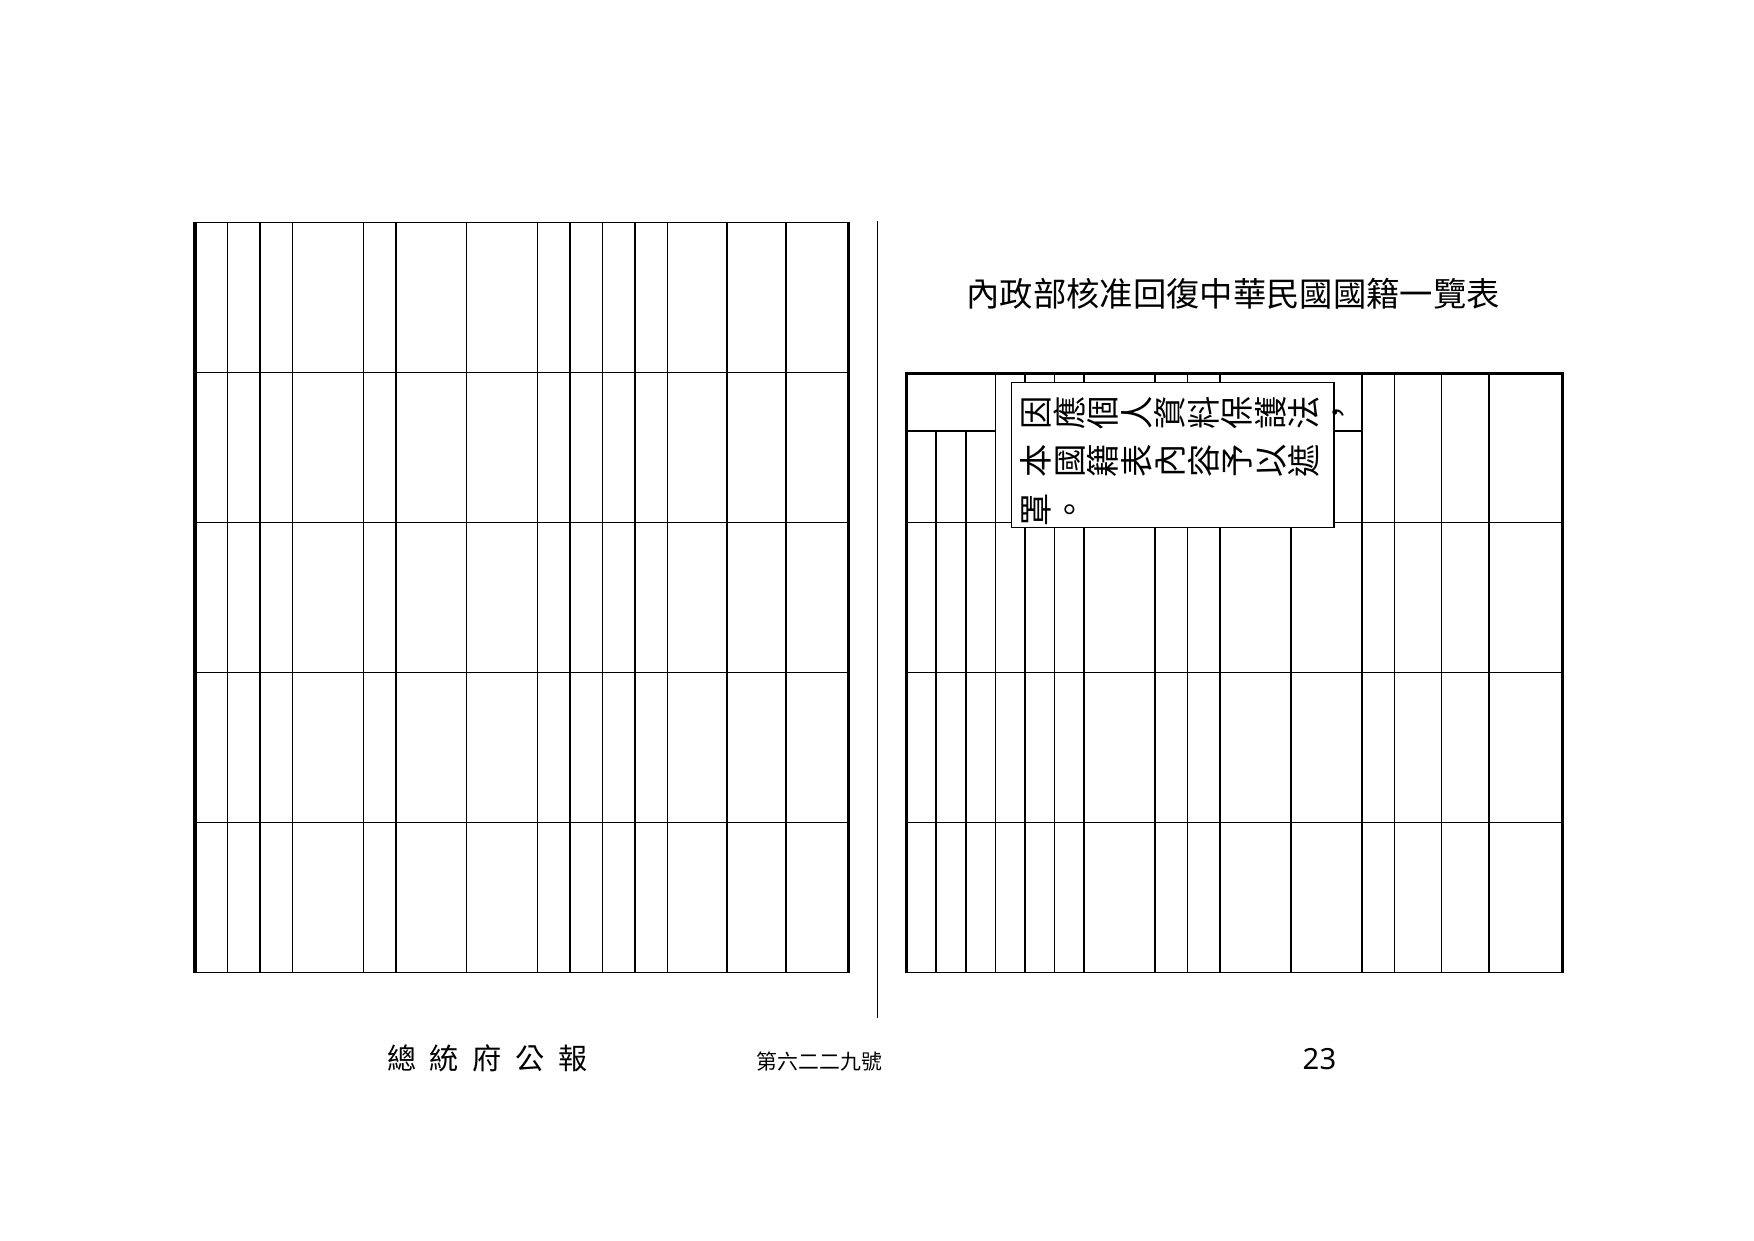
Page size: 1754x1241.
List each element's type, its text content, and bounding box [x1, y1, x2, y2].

table_cell [490, 223, 514, 372]
table_cell [443, 373, 466, 522]
table_cell [228, 673, 259, 822]
table_cell [538, 523, 569, 672]
table_header [996, 375, 1024, 522]
table_cell [603, 673, 634, 822]
table_cell [197, 373, 227, 522]
table_cell [1513, 673, 1536, 822]
table_cell [1131, 823, 1154, 972]
table_cell [1418, 523, 1441, 672]
table_cell [490, 673, 514, 822]
table_cell [228, 823, 259, 972]
table_cell [1221, 823, 1244, 972]
table_cell [697, 223, 726, 372]
table_cell [443, 223, 466, 372]
table_cell [1338, 523, 1361, 672]
table_cell [1156, 673, 1187, 822]
table_cell [1267, 823, 1290, 972]
table_header [1490, 375, 1561, 522]
table_cell [756, 223, 785, 372]
table_cell [340, 823, 363, 972]
table_cell [1338, 823, 1361, 972]
table_cell [1536, 823, 1561, 972]
table_cell [197, 223, 227, 372]
table_cell [571, 223, 602, 372]
table_cell [668, 223, 697, 372]
table_cell [397, 373, 419, 522]
table_cell [419, 373, 443, 522]
table_cell [603, 373, 634, 522]
table_cell [340, 223, 363, 372]
table_cell [697, 673, 726, 822]
table_cell [293, 823, 316, 972]
table_cell [364, 673, 395, 822]
table_header [1055, 375, 1083, 382]
table_cell [996, 823, 1024, 972]
table_cell [816, 373, 847, 522]
table_cell [261, 523, 292, 672]
table_cell [967, 823, 995, 972]
table_cell [316, 673, 339, 822]
table_cell [908, 432, 935, 522]
table_cell [937, 823, 965, 972]
table_cell [1108, 823, 1131, 972]
table_cell [1108, 528, 1131, 672]
table_cell [340, 673, 363, 822]
table_cell [1418, 823, 1441, 972]
table_cell [697, 373, 726, 522]
table_header [1188, 375, 1219, 382]
table_cell [1221, 528, 1244, 672]
table_cell [1315, 673, 1338, 822]
table_cell [197, 523, 227, 672]
table_cell [787, 673, 816, 822]
table_cell [756, 523, 785, 672]
table_cell [1490, 673, 1512, 822]
table_cell [787, 523, 816, 672]
table_cell [697, 823, 726, 972]
table_cell [816, 823, 847, 972]
table_cell [603, 223, 634, 372]
table_cell [1188, 673, 1219, 822]
table_cell [1108, 673, 1131, 822]
table_cell [1244, 528, 1267, 672]
table_cell [728, 373, 756, 522]
table_cell [571, 523, 602, 672]
table_cell [467, 373, 490, 522]
table_cell [1536, 673, 1561, 822]
table_cell [1442, 523, 1465, 672]
table_cell [1026, 528, 1054, 672]
table_cell [397, 823, 419, 972]
table_cell [316, 523, 339, 672]
table_header [1221, 375, 1361, 430]
table_cell [364, 373, 395, 522]
table_cell [996, 673, 1024, 822]
table_cell [967, 673, 995, 822]
table_cell [467, 823, 490, 972]
table_cell [538, 823, 569, 972]
table_cell [340, 373, 363, 522]
table_cell [514, 673, 537, 822]
table_cell [419, 523, 443, 672]
table_cell [603, 823, 634, 972]
table_cell [697, 523, 726, 672]
table_cell [787, 823, 816, 972]
table_cell [293, 223, 316, 372]
table_cell [1188, 823, 1219, 972]
table_cell [1244, 823, 1267, 972]
table_header [1156, 375, 1187, 382]
table_cell [816, 223, 847, 372]
table_cell [728, 673, 756, 822]
table_cell [397, 523, 419, 672]
table_cell [467, 223, 490, 372]
table_cell [1131, 528, 1154, 672]
table_cell [728, 223, 756, 372]
table_cell [937, 432, 965, 522]
table_cell [1292, 673, 1314, 822]
table_cell [1292, 528, 1314, 672]
table_cell [1085, 823, 1108, 972]
table_cell [603, 523, 634, 672]
table_cell [443, 673, 466, 822]
table_cell [1335, 432, 1361, 522]
table_cell [1267, 528, 1290, 672]
table_cell [490, 373, 514, 522]
table_cell [364, 823, 395, 972]
table_cell [1221, 673, 1244, 822]
text 內政部核准回復中華民國國籍一覽表 [907, 222, 1559, 328]
table_cell [937, 673, 965, 822]
table_cell [419, 223, 443, 372]
table_cell [1490, 523, 1512, 672]
table_cell [1418, 673, 1441, 822]
table_cell [1026, 673, 1054, 822]
table_cell [787, 223, 816, 372]
table_header [908, 375, 995, 430]
table_cell [996, 523, 1024, 672]
table_cell [636, 523, 667, 672]
table_cell [316, 823, 339, 972]
table_cell [1055, 823, 1083, 972]
table_cell [293, 673, 316, 822]
table_cell [419, 673, 443, 822]
table_cell [467, 673, 490, 822]
table_cell [1315, 823, 1338, 972]
table_cell [1244, 673, 1267, 822]
table_cell [636, 223, 667, 372]
table_cell [967, 523, 995, 672]
table_cell [364, 223, 395, 372]
table_cell [443, 823, 466, 972]
table_cell [197, 673, 227, 822]
table_cell [1513, 523, 1536, 672]
table_cell [937, 523, 965, 672]
table_cell [1395, 523, 1418, 672]
table_cell [668, 823, 697, 972]
table_cell [571, 823, 602, 972]
table_header [1442, 375, 1488, 522]
table_cell [668, 373, 697, 522]
table_cell [1465, 523, 1488, 672]
table_cell [293, 523, 316, 672]
table_cell [228, 223, 259, 372]
table_cell [1513, 823, 1536, 972]
table_cell [816, 673, 847, 822]
table_cell [228, 373, 259, 522]
table_cell [1395, 823, 1418, 972]
table_header [1026, 375, 1054, 382]
table_cell [419, 823, 443, 972]
table_cell [1315, 523, 1338, 672]
table_cell [756, 673, 785, 822]
table_cell [261, 223, 292, 372]
table_cell [1055, 673, 1083, 822]
table_cell [1292, 823, 1314, 972]
table_cell [490, 523, 514, 672]
table_cell [1442, 823, 1465, 972]
table_cell [538, 223, 569, 372]
table_cell [1156, 528, 1187, 672]
table_cell [571, 373, 602, 522]
table_cell [364, 523, 395, 672]
table_cell [514, 523, 537, 672]
table_cell [490, 823, 514, 972]
table_header [1085, 375, 1154, 382]
table_cell [443, 523, 466, 672]
table_cell [728, 823, 756, 972]
table_cell [1267, 673, 1290, 822]
table_cell [787, 373, 816, 522]
table_cell [514, 373, 537, 522]
table_cell [1465, 673, 1488, 822]
table_cell [908, 673, 935, 822]
table_cell [816, 523, 847, 672]
table_cell [1465, 823, 1488, 972]
table_cell [261, 673, 292, 822]
table_cell [1536, 523, 1561, 672]
table_cell [967, 432, 995, 522]
table_cell [1085, 528, 1108, 672]
table_cell [397, 673, 419, 822]
table_cell [668, 523, 697, 672]
table_cell [538, 373, 569, 522]
table_cell [316, 373, 339, 522]
table_cell [340, 523, 363, 672]
table_cell [1156, 823, 1187, 972]
table_cell [1395, 673, 1418, 822]
table_cell [316, 223, 339, 372]
table_cell [571, 673, 602, 822]
table_cell [908, 823, 935, 972]
table_cell [261, 373, 292, 522]
table_cell [397, 223, 419, 372]
table_cell [1131, 673, 1154, 822]
table_cell [636, 823, 667, 972]
table_cell [1363, 523, 1394, 672]
table_cell [636, 373, 667, 522]
table_header [1395, 375, 1441, 522]
table_cell [1363, 823, 1394, 972]
table_cell [1085, 673, 1108, 822]
table_cell [1188, 528, 1219, 672]
table_cell [514, 223, 537, 372]
table_cell [1363, 673, 1394, 822]
table_cell [261, 823, 292, 972]
table_cell [908, 523, 935, 672]
table_cell [1026, 823, 1054, 972]
table_cell [467, 523, 490, 672]
table_cell [197, 823, 227, 972]
table_cell [1442, 673, 1465, 822]
table_cell [1055, 528, 1083, 672]
table_cell [756, 823, 785, 972]
table_cell [228, 523, 259, 672]
table_cell [538, 673, 569, 822]
table_cell [756, 373, 785, 522]
table_cell [1338, 673, 1361, 822]
table_cell [514, 823, 537, 972]
table_header [1363, 375, 1394, 522]
table_cell [293, 373, 316, 522]
table_cell [668, 673, 697, 822]
table_cell [1490, 823, 1512, 972]
table_cell [728, 523, 756, 672]
table_cell [636, 673, 667, 822]
